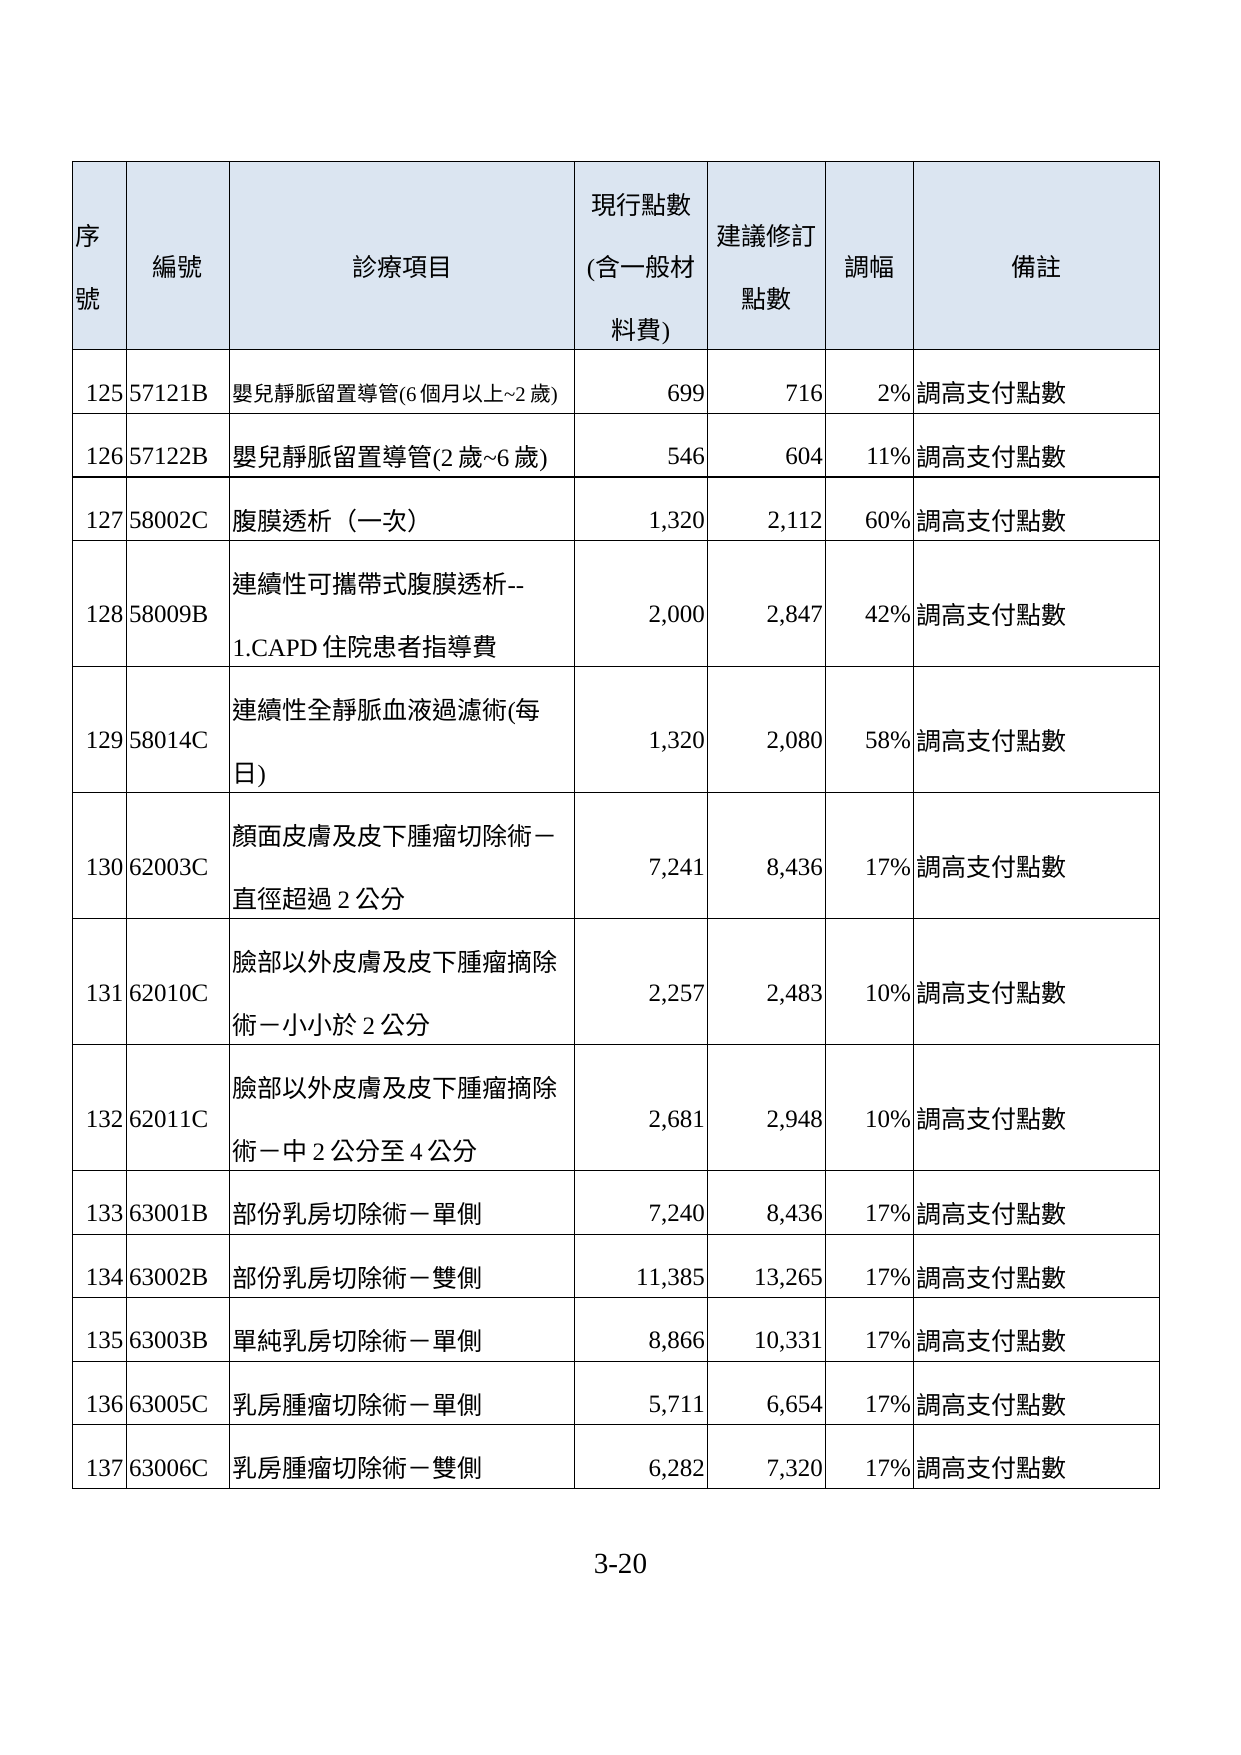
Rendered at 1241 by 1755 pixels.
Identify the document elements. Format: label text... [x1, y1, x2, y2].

table_cell 42% [826, 541, 913, 666]
table_cell 調高支付點數 [914, 541, 1159, 666]
table_cell 2,257 [575, 919, 707, 1044]
table_cell 2,948 [708, 1045, 825, 1170]
table_cell 乳房腫瘤切除術－雙側 [230, 1425, 574, 1488]
table_cell 2,080 [708, 667, 825, 792]
table_cell 17% [826, 1362, 913, 1424]
table_cell 131 [73, 919, 126, 1044]
table_cell 部份乳房切除術－雙側 [230, 1235, 574, 1297]
table_cell 13,265 [708, 1235, 825, 1297]
table_header 編號 [127, 162, 229, 349]
table_cell 17% [826, 1425, 913, 1488]
table_cell 臉部以外皮膚及皮下腫瘤摘除術－中2公分至4公分 [230, 1045, 574, 1170]
table_cell 11,385 [575, 1235, 707, 1297]
table_cell 調高支付點數 [914, 793, 1159, 918]
table_cell 129 [73, 667, 126, 792]
table_cell 17% [826, 1235, 913, 1297]
table_cell 調高支付點數 [914, 350, 1159, 413]
table_cell 調高支付點數 [914, 919, 1159, 1044]
table_cell 133 [73, 1171, 126, 1234]
table_cell 134 [73, 1235, 126, 1297]
table_cell 6,654 [708, 1362, 825, 1424]
table_cell 62011C [127, 1045, 229, 1170]
table_header 現行點數(含一般材料費) [575, 162, 707, 349]
table_cell 7,320 [708, 1425, 825, 1488]
table_cell 62003C [127, 793, 229, 918]
table_cell 63001B [127, 1171, 229, 1234]
table_cell 137 [73, 1425, 126, 1488]
table_cell 1,320 [575, 667, 707, 792]
table_cell 顏面皮膚及皮下腫瘤切除術－直徑超過2公分 [230, 793, 574, 918]
table_cell 63003B [127, 1298, 229, 1361]
table_cell 128 [73, 541, 126, 666]
table_cell 2,000 [575, 541, 707, 666]
table_cell 2% [826, 350, 913, 413]
table_cell 2,681 [575, 1045, 707, 1170]
table_header 備註 [914, 162, 1159, 349]
table_cell 1,320 [575, 478, 707, 540]
table_cell 699 [575, 350, 707, 413]
table_cell 57121B [127, 350, 229, 413]
table_cell 17% [826, 1171, 913, 1234]
table_cell 6,282 [575, 1425, 707, 1488]
table_cell 126 [73, 414, 126, 476]
table_cell 125 [73, 350, 126, 413]
table_cell 8,436 [708, 793, 825, 918]
table_cell 11% [826, 414, 913, 476]
table_cell 63002B [127, 1235, 229, 1297]
table_cell 716 [708, 350, 825, 413]
table_cell 62010C [127, 919, 229, 1044]
table_cell 132 [73, 1045, 126, 1170]
table_cell 10% [826, 919, 913, 1044]
table_cell 8,436 [708, 1171, 825, 1234]
table_cell 調高支付點數 [914, 1362, 1159, 1424]
table_cell 調高支付點數 [914, 1425, 1159, 1488]
table_cell 60% [826, 478, 913, 540]
table_cell 調高支付點數 [914, 414, 1159, 476]
table_cell 7,240 [575, 1171, 707, 1234]
table_cell 腹膜透析（一次） [230, 478, 574, 540]
table_cell 調高支付點數 [914, 478, 1159, 540]
table_cell 連續性全靜脈血液過濾術(每日) [230, 667, 574, 792]
table_cell 5,711 [575, 1362, 707, 1424]
table_cell 乳房腫瘤切除術－單側 [230, 1362, 574, 1424]
table_cell 17% [826, 1298, 913, 1361]
table_header 建議修訂點數 [708, 162, 825, 349]
table_cell 63006C [127, 1425, 229, 1488]
table_cell 2,483 [708, 919, 825, 1044]
table_cell 58009B [127, 541, 229, 666]
table_cell 嬰兒靜脈留置導管(2歲~6歲) [230, 414, 574, 476]
table_cell 58% [826, 667, 913, 792]
table_cell 調高支付點數 [914, 1171, 1159, 1234]
table_cell 8,866 [575, 1298, 707, 1361]
table_cell 604 [708, 414, 825, 476]
table_cell 10% [826, 1045, 913, 1170]
table_cell 2,847 [708, 541, 825, 666]
table_cell 調高支付點數 [914, 667, 1159, 792]
table_cell 58014C [127, 667, 229, 792]
table_cell 546 [575, 414, 707, 476]
table_cell 2,112 [708, 478, 825, 540]
table_cell 連續性可攜帶式腹膜透析--1.CAPD住院患者指導費 [230, 541, 574, 666]
table_cell 17% [826, 793, 913, 918]
table_cell 部份乳房切除術－單側 [230, 1171, 574, 1234]
table_cell 調高支付點數 [914, 1235, 1159, 1297]
table_cell 10,331 [708, 1298, 825, 1361]
table_cell 調高支付點數 [914, 1045, 1159, 1170]
table_cell 嬰兒靜脈留置導管(6個月以上~2歲) [230, 350, 574, 413]
table_cell 63005C [127, 1362, 229, 1424]
table_cell 58002C [127, 478, 229, 540]
table_cell 136 [73, 1362, 126, 1424]
table_cell 調高支付點數 [914, 1298, 1159, 1361]
table_cell 單純乳房切除術－單側 [230, 1298, 574, 1361]
table_cell 7,241 [575, 793, 707, 918]
table_cell 57122B [127, 414, 229, 476]
table_cell 127 [73, 478, 126, 540]
table_header 診療項目 [230, 162, 574, 349]
table_cell 135 [73, 1298, 126, 1361]
table_header 調幅 [826, 162, 913, 349]
table_cell 臉部以外皮膚及皮下腫瘤摘除術－小小於2公分 [230, 919, 574, 1044]
table_header 序號 [73, 162, 126, 349]
table_cell 130 [73, 793, 126, 918]
